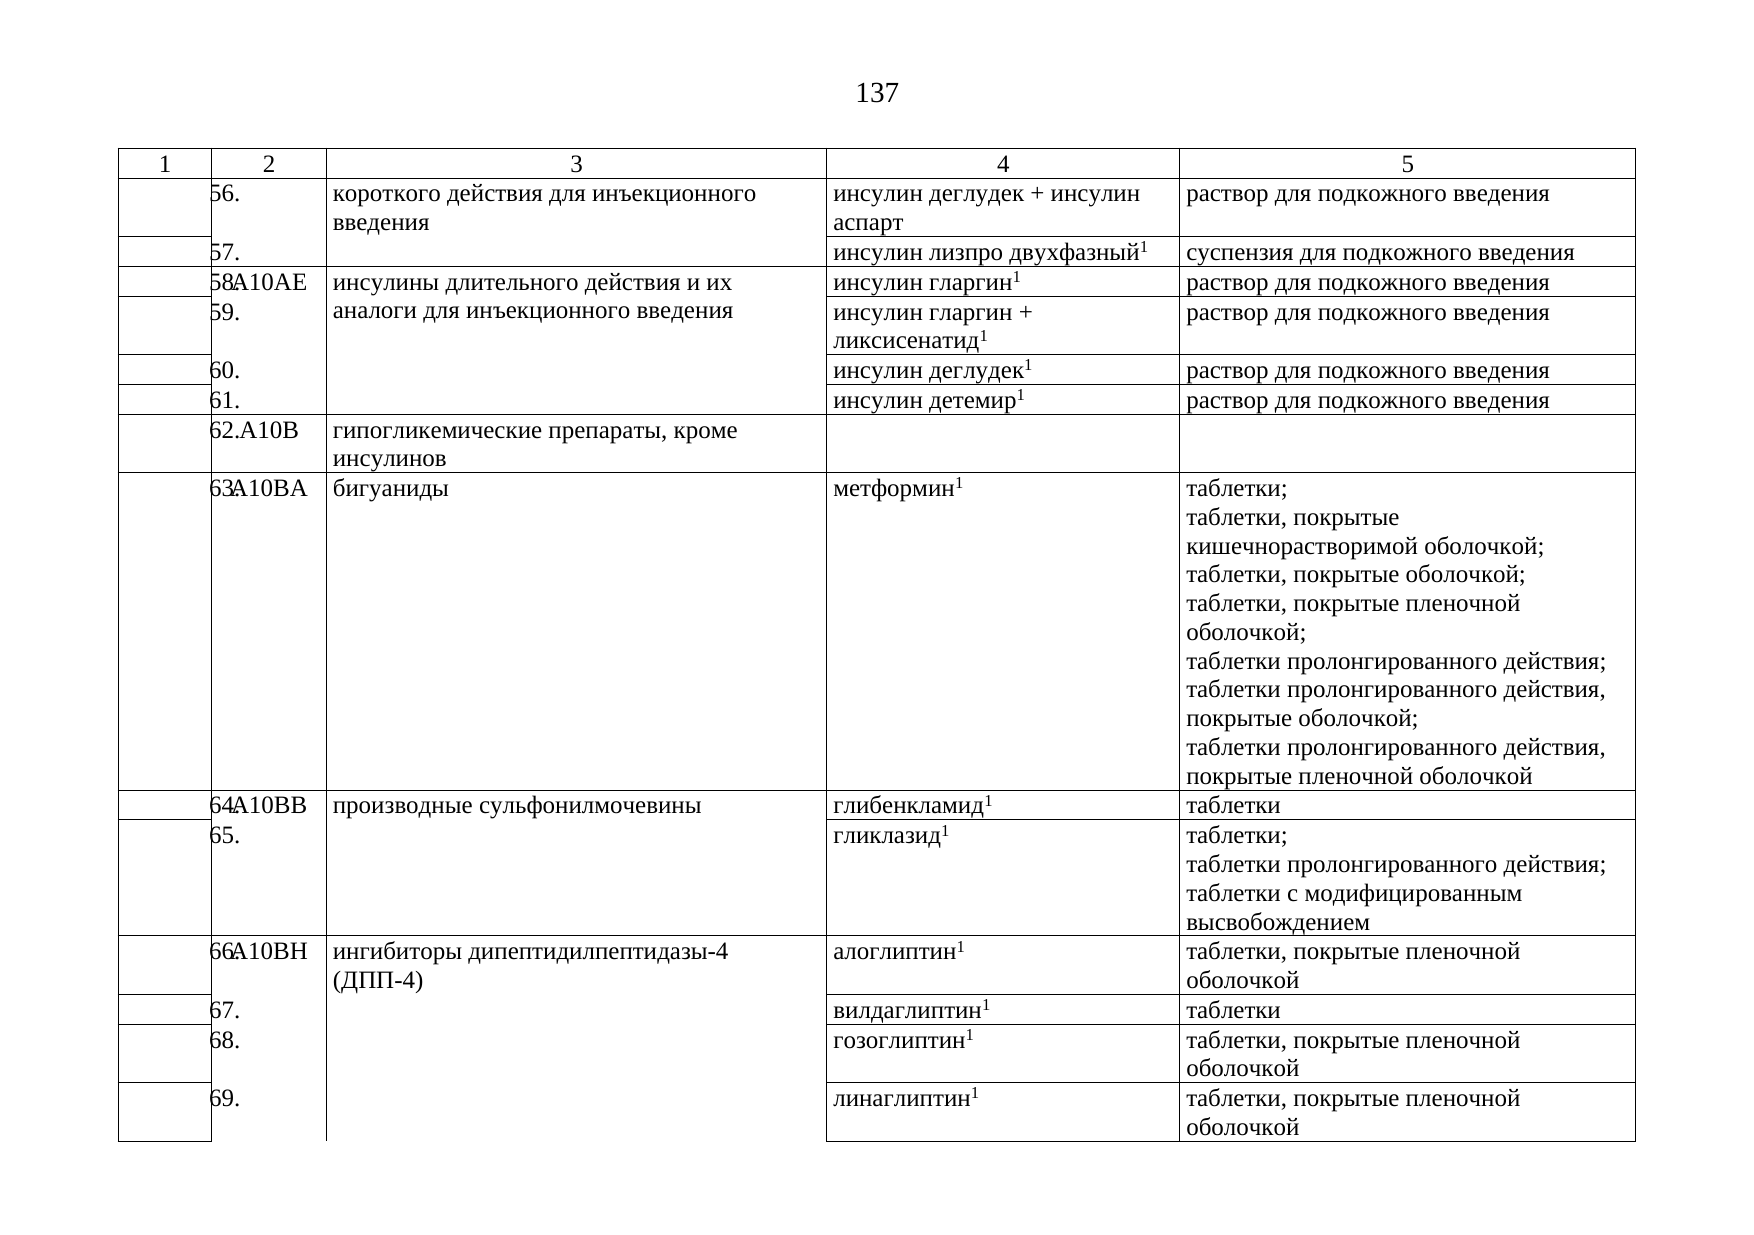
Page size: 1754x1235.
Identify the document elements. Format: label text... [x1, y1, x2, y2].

table_cell инсулины длительного действия и их аналоги для инъекционного введения [327, 267, 826, 414]
table_cell вилдаглиптин1 [827, 995, 1179, 1024]
table_cell ингибиторы дипептидилпептидазы-4 (ДПП-4) [327, 936, 826, 994]
table_cell [212, 994, 326, 1024]
table_cell [119, 1083, 211, 1141]
table_cell [119, 415, 211, 472]
table_cell [119, 297, 211, 354]
table_cell раствор для подкожного введения [1180, 179, 1635, 236]
table_cell инсулин лизпро двухфазный1 [827, 237, 1179, 266]
table_cell инсулин детемир1 [827, 385, 1179, 414]
table_cell A10BH [212, 936, 326, 994]
table_cell раствор для подкожного введения [1180, 355, 1635, 384]
table_header 2 [212, 149, 326, 177]
table_cell таблетки [1180, 791, 1635, 819]
table_cell короткого действия для инъекционного введения [327, 179, 826, 266]
table_cell раствор для подкожного введения [1180, 267, 1635, 296]
table_cell таблетки; таблетки пролонгированного действия; таблетки с модифицированным высвобождением [1180, 820, 1635, 935]
table_cell [212, 1024, 326, 1082]
table_cell инсулин гларгин + ликсисенатид1 [827, 297, 1179, 354]
table_cell [119, 820, 211, 935]
table_cell [327, 1024, 826, 1082]
table_cell раствор для подкожного введения [1180, 297, 1635, 354]
table_cell A10BA [212, 473, 326, 789]
table_cell таблетки, покрытые пленочной оболочкой [1180, 1025, 1635, 1082]
table_cell [827, 415, 1179, 472]
table_cell [119, 179, 211, 236]
table_cell таблетки [1180, 995, 1635, 1024]
table_cell таблетки, покрытые пленочной оболочкой [1180, 1083, 1635, 1141]
table_cell суспензия для подкожного введения [1180, 237, 1635, 266]
table_cell гликлазид1 [827, 820, 1179, 935]
table_cell линаглиптин1 [827, 1083, 1179, 1141]
table_cell таблетки, покрытые пленочной оболочкой [1180, 936, 1635, 994]
table_cell алоглиптин1 [827, 936, 1179, 994]
table_cell [327, 1082, 826, 1141]
table_cell [1180, 415, 1635, 472]
table_cell глибенкламид1 [827, 791, 1179, 819]
table_cell [119, 1025, 211, 1082]
table_cell инсулин деглудек1 [827, 355, 1179, 384]
table_cell [119, 355, 211, 384]
table_cell инсулин деглудек + инсулин аспарт [827, 179, 1179, 236]
table_cell инсулин гларгин1 [827, 267, 1179, 296]
table_cell A10B [212, 415, 326, 472]
table_cell [119, 237, 211, 266]
table_header 1 [119, 149, 211, 177]
table_cell производные сульфонилмочевины [327, 791, 826, 935]
table_cell [119, 791, 211, 819]
table_cell раствор для подкожного введения [1180, 385, 1635, 414]
table_cell [212, 1082, 326, 1141]
table_cell [327, 994, 826, 1024]
table_header 3 [327, 149, 826, 177]
table_cell A10BB [212, 791, 326, 935]
table_cell [119, 473, 211, 789]
table_cell [119, 385, 211, 414]
table_cell [119, 267, 211, 296]
table_cell A10AD [212, 179, 326, 266]
table_cell бигуаниды [327, 473, 826, 789]
table_cell гозоглиптин1 [827, 1025, 1179, 1082]
table_cell [119, 936, 211, 994]
table_cell метформин1 [827, 473, 1179, 789]
table_cell A10AE [212, 267, 326, 414]
table_cell гипогликемические препараты, кроме инсулинов [327, 415, 826, 472]
table_header 5 [1180, 149, 1635, 177]
table_cell таблетки; таблетки, покрытые кишечнорастворимой оболочкой; таблетки, покрытые оболочкой; таблетки, покрытые пленочной оболочкой; таблетки пролонгированного действия; таблетки пролонгированного действия, покрытые оболочкой; таблетки пролонгированного действия, покрытые пленочной оболочкой [1180, 473, 1635, 789]
table_cell [119, 995, 211, 1024]
table_header 4 [827, 149, 1179, 177]
